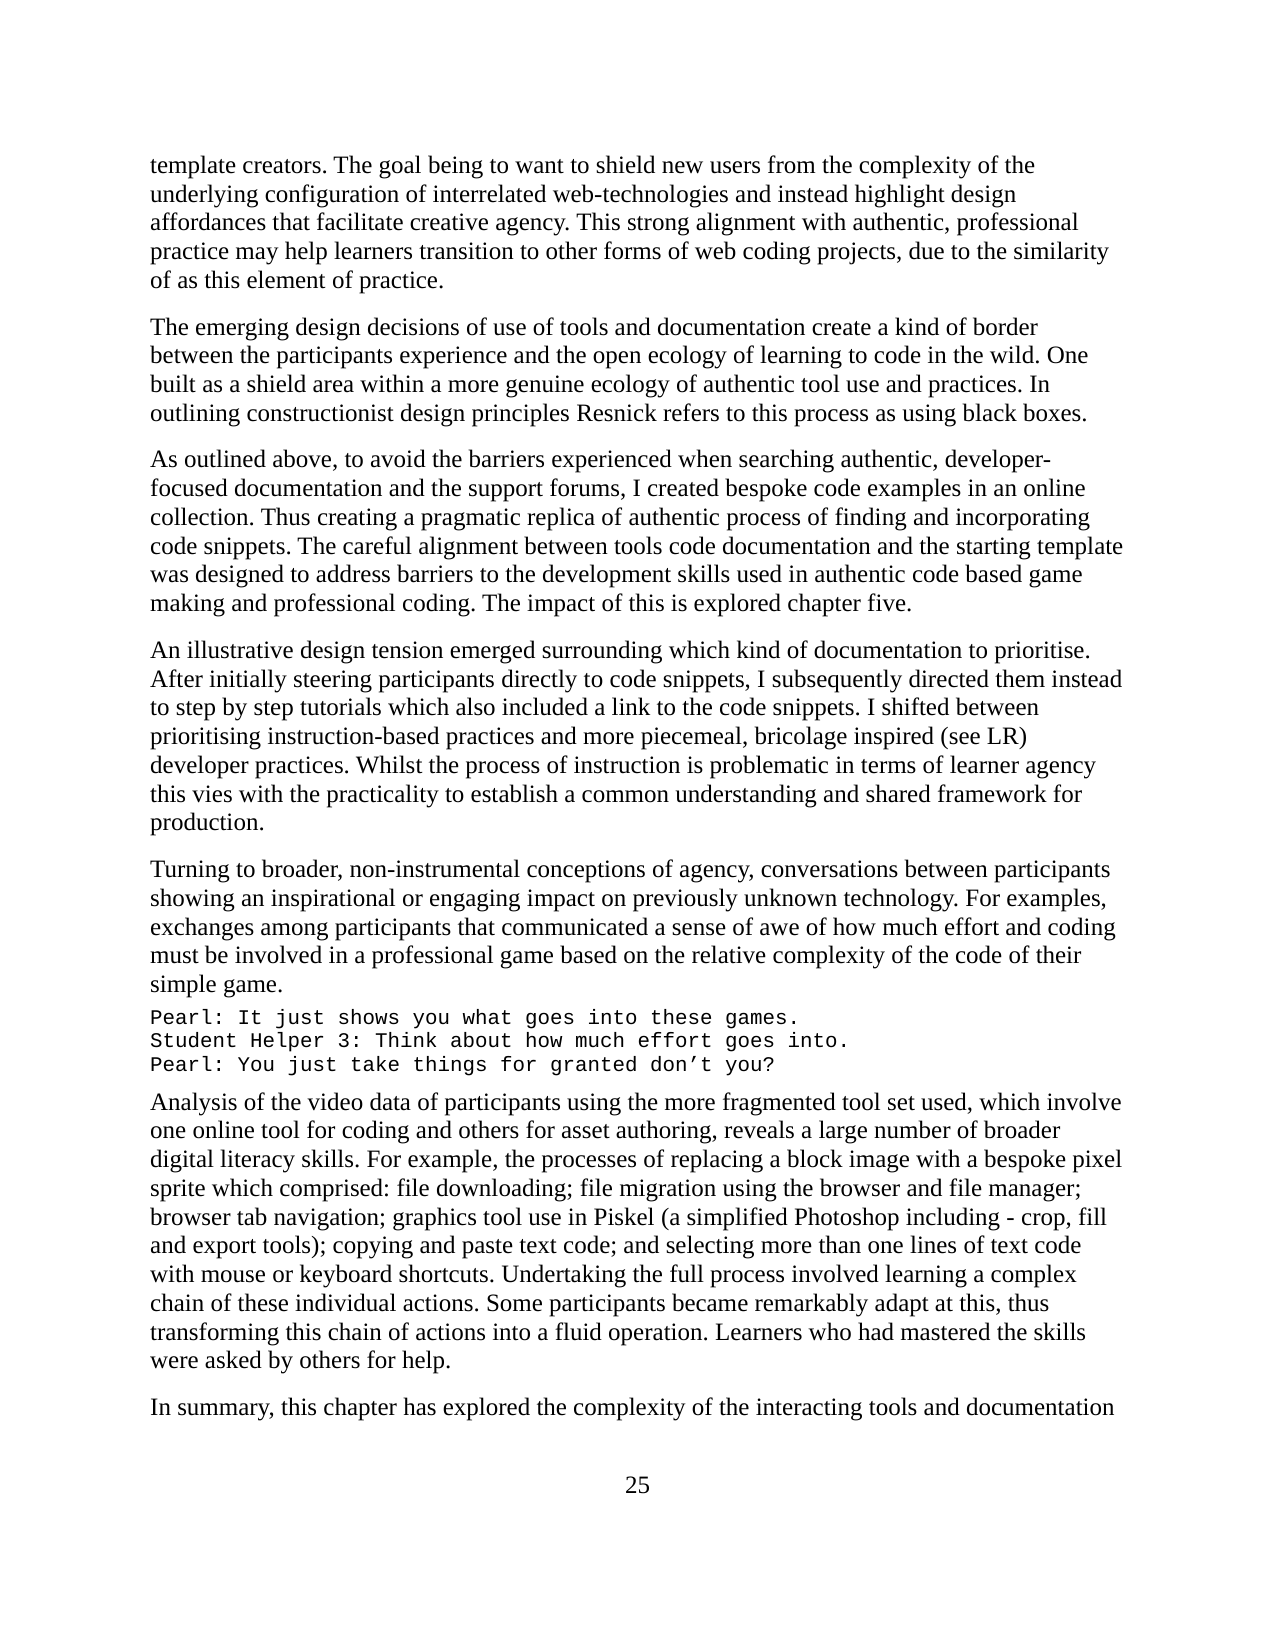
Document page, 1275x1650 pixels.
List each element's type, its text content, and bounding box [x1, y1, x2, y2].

text As outlined above, to avoid the barriers experienced when searching authentic, developer-focused documentation and the support forums, I created bespoke code examples in an online collection. Thus creating a pragmatic replica of authentic process of finding and incorporating code snippets. The careful alignment between tools code documentation and the starting template was designed to address barriers to the development skills used in authentic code based game making and professional coding. The impact of this is explored chapter five. [150, 444, 1125, 617]
text An illustrative design tension emerged surrounding which kind of documentation to prioritise. After initially steering participants directly to code snippets, I subsequently directed them instead to step by step tutorials which also included a link to the code snippets. I shifted between prioritising instruction-based practices and more piecemeal, bricolage inspired (see LR) developer practices. Whilst the process of instruction is problematic in terms of learner agency this vies with the practicality to establish a common understanding and shared framework for production. [150, 635, 1125, 836]
text Student Helper 3: Think about how much effort goes into. [150, 1031, 1125, 1054]
text In summary, this chapter has explored the complexity of the interacting tools and documentation [150, 1392, 1125, 1421]
text Pearl: It just shows you what goes into these games. [150, 1007, 1125, 1031]
text Analysis of the video data of participants using the more fragmented tool set used, which involve one online tool for coding and others for asset authoring, reveals a large number of broader digital literacy skills. For example, the processes of replacing a block image with a bespoke pixel sprite which comprised: file downloading; file migration using the browser and file manager; browser tab navigation; graphics tool use in Piskel (a simplified Photoshop including - crop, fill and export tools); copying and paste text code; and selecting more than one lines of text code with mouse or keyboard shortcuts. Undertaking the full process involved learning a complex chain of these individual actions. Some participants became remarkably adapt at this, thus transforming this chain of actions into a fluid operation. Learners who had mastered the skills were asked by others for help. [150, 1087, 1125, 1374]
text Turning to broader, non-instrumental conceptions of agency, conversations between participants showing an inspirational or engaging impact on previously unknown technology. For examples, exchanges among participants that communicated a sense of awe of how much effort and coding must be involved in a professional game based on the relative complexity of the code of their simple game. [150, 854, 1125, 998]
text template creators. The goal being to want to shield new users from the complexity of the underlying configuration of interrelated web-technologies and instead highlight design affordances that facilitate creative agency. This strong alignment with authentic, professional practice may help learners transition to other forms of web coding projects, due to the similarity of as this element of practice. [150, 150, 1125, 294]
text Pearl: You just take things for granted don’t you? [150, 1054, 1125, 1078]
text The emerging design decisions of use of tools and documentation create a kind of border between the participants experience and the open ecology of learning to code in the wild. One built as a shield area within a more genuine ecology of authentic tool use and practices. In outlining constructionist design principles Resnick refers to this process as using black boxes. [150, 312, 1125, 427]
